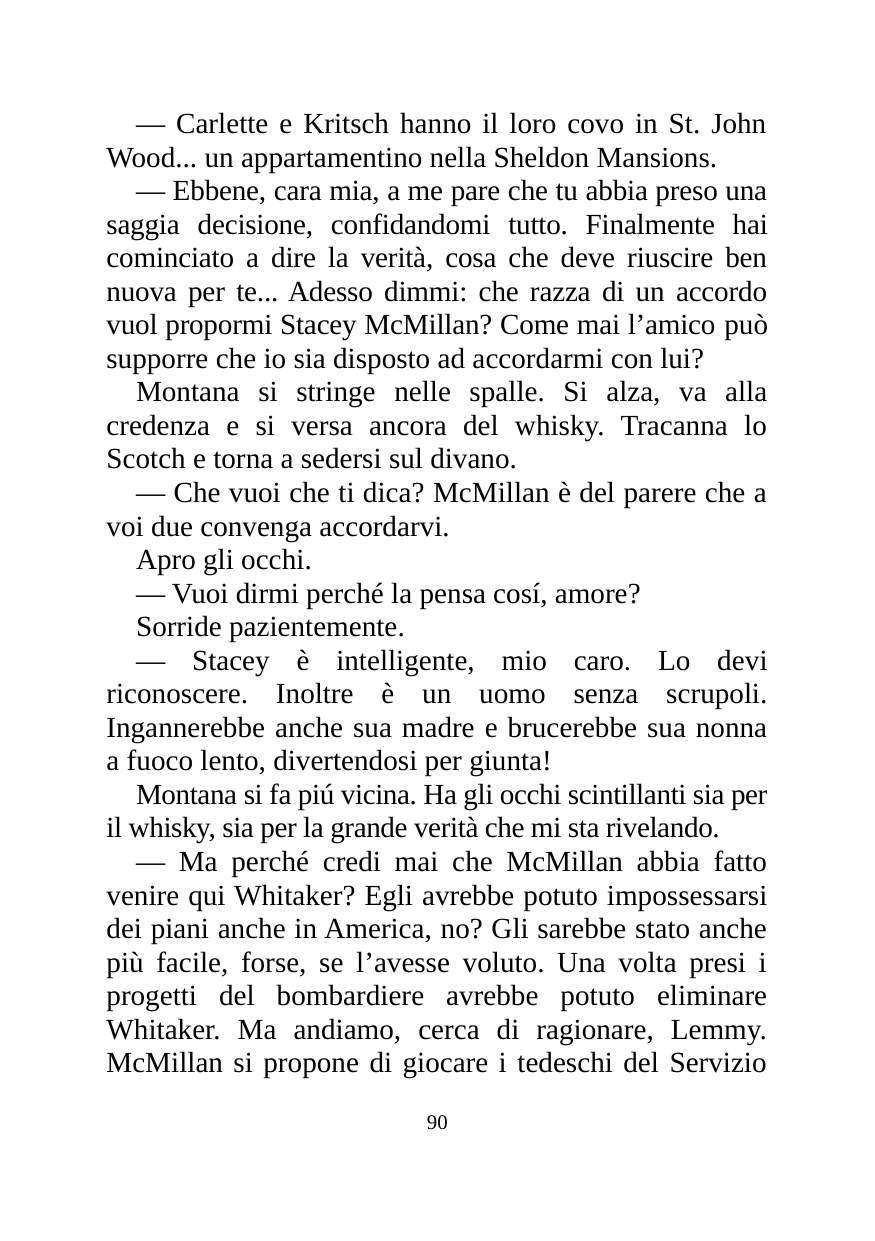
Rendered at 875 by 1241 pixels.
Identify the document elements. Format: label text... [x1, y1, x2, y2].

text Montana si stringe nelle spalle. Si alza, va alla credenza e si versa ancora del whisky. Tracanna lo Scotch e torna a sedersi sul divano. [106, 374, 768, 475]
text Apro gli occhi. [106, 542, 768, 576]
text Sorride pazientemente. [106, 609, 768, 643]
text — Ma perché credi mai che McMillan abbia fatto venire qui Whitaker? Egli avrebbe potuto impossessarsi dei piani anche in America, no? Gli sarebbe stato anche più facile, forse, se l’avesse voluto. Una volta presi i progetti del bombardiere avrebbe potuto eliminare Whitaker. Ma andiamo, cerca di ragionare, Lemmy. McMillan si propone di giocare i tedeschi del Servizio [106, 844, 768, 1079]
text — Carlette e Kritsch hanno il loro covo in St. John Wood... un appartamentino nella Sheldon Mansions. [106, 106, 768, 173]
text — Ebbene, cara mia, a me pare che tu abbia preso una saggia decisione, confidandomi tutto. Finalmente hai cominciato a dire la verità, cosa che deve riuscire ben nuova per te... Adesso dimmi: che razza di un accordo vuol propormi Stacey McMillan? Come mai l’amico può supporre che io sia disposto ad accordarmi con lui? [106, 173, 768, 374]
text — Stacey è intelligente, mio caro. Lo devi riconoscere. Inoltre è un uomo senza scrupoli. Ingannerebbe anche sua madre e brucerebbe sua nonna a fuoco lento, divertendosi per giunta! [106, 643, 768, 777]
text — Vuoi dirmi perché la pensa cosí, amore? [106, 576, 768, 609]
text Montana si fa piú vicina. Ha gli occhi scintillanti sia per il whisky, sia per la grande verità che mi sta rivelando. [106, 777, 768, 844]
text — Che vuoi che ti dica? McMillan è del parere che a voi due convenga accordarvi. [106, 475, 768, 542]
